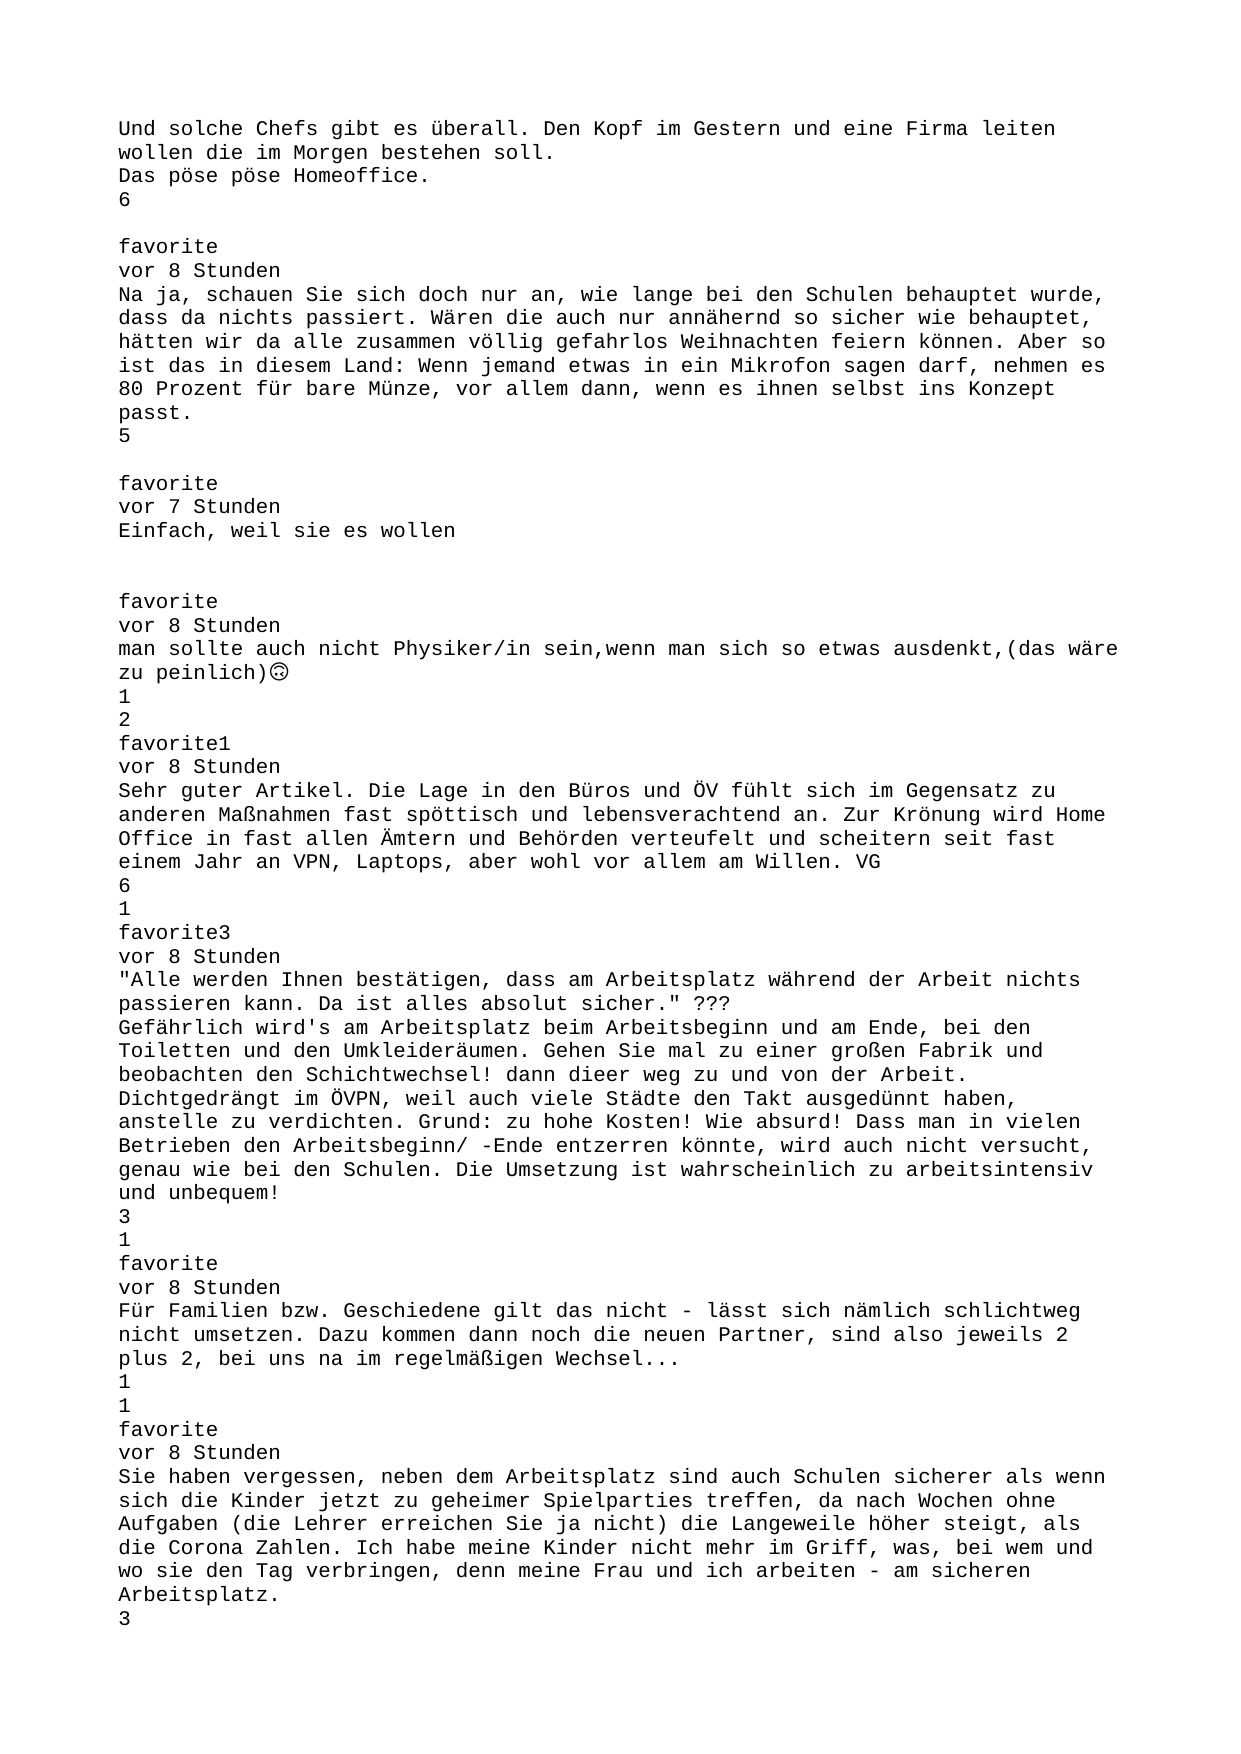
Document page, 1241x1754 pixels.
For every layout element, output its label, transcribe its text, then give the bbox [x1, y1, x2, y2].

text favorite3 [118, 922, 1122, 946]
text vor 8 Stunden [118, 1277, 1122, 1300]
text 1 [118, 1371, 1122, 1395]
text 2 [118, 709, 1122, 733]
text favorite [118, 236, 1122, 260]
text Und solche Chefs gibt es überall. Den Kopf im Gestern und eine Firma leiten wollen die im Morgen bestehen soll. [118, 118, 1122, 165]
text favorite [118, 591, 1122, 615]
text Einfach, weil sie es wollen [118, 520, 1122, 544]
text 1 [118, 1229, 1122, 1253]
text 6 [118, 875, 1122, 898]
text favorite [118, 473, 1122, 496]
text Das pöse pöse Homeoffice. [118, 165, 1122, 189]
text vor 8 Stunden [118, 615, 1122, 638]
text Sie haben vergessen, neben dem Arbeitsplatz sind auch Schulen sicherer als wenn sich die Kinder jetzt zu geheimer Spielparties treffen, da nach Wochen ohne Aufgaben (die Lehrer erreichen Sie ja nicht) die Langeweile höher steigt, als die Corona Zahlen. Ich habe meine Kinder nicht mehr im Griff, was, bei wem und wo sie den Tag verbringen, denn meine Frau und ich arbeiten - am sicheren Arbeitsplatz. [118, 1466, 1122, 1608]
text favorite1 [118, 733, 1122, 757]
text vor 8 Stunden [118, 260, 1122, 284]
text 3 [118, 1206, 1122, 1229]
text favorite [118, 1253, 1122, 1277]
text 5 [118, 426, 1122, 449]
text "Alle werden Ihnen bestätigen, dass am Arbeitsplatz während der Arbeit nichts passieren kann. Da ist alles absolut sicher." ??? [118, 969, 1122, 1017]
text vor 8 Stunden [118, 946, 1122, 969]
text Sehr guter Artikel. Die Lage in den Büros und ÖV fühlt sich im Gegensatz zu anderen Maßnahmen fast spöttisch und lebensverachtend an. Zur Krönung wird Home Office in fast allen Ämtern und Behörden verteufelt und scheitern seit fast einem Jahr an VPN, Laptops, aber wohl vor allem am Willen. VG [118, 780, 1122, 875]
text 1 [118, 686, 1122, 709]
text Für Familien bzw. Geschiedene gilt das nicht - lässt sich nämlich schlichtweg nicht umsetzen. Dazu kommen dann noch die neuen Partner, sind also jeweils 2 plus 2, bei uns na im regelmäßigen Wechsel... [118, 1300, 1122, 1371]
text vor 8 Stunden [118, 1442, 1122, 1466]
text vor 7 Stunden [118, 496, 1122, 520]
text man sollte auch nicht Physiker/in sein,wenn man sich so etwas ausdenkt,(das wäre zu peinlich)🦍🐷🙃 [118, 638, 1122, 686]
text favorite [118, 1419, 1122, 1442]
text 1 [118, 1395, 1122, 1419]
text 1 [118, 898, 1122, 922]
text vor 8 Stunden [118, 757, 1122, 780]
text 6 [118, 189, 1122, 213]
text Na ja, schauen Sie sich doch nur an, wie lange bei den Schulen behauptet wurde, dass da nichts passiert. Wären die auch nur annähernd so sicher wie behauptet, hätten wir da alle zusammen völlig gefahrlos Weihnachten feiern können. Aber so ist das in diesem Land: Wenn jemand etwas in ein Mikrofon sagen darf, nehmen es 80 Prozent für bare Münze, vor allem dann, wenn es ihnen selbst ins Konzept passt. [118, 284, 1122, 426]
text Gefährlich wird's am Arbeitsplatz beim Arbeitsbeginn und am Ende, bei den Toiletten und den Umkleideräumen. Gehen Sie mal zu einer großen Fabrik und beobachten den Schichtwechsel! dann dieer weg zu und von der Arbeit. Dichtgedrängt im ÖVPN, weil auch viele Städte den Takt ausgedünnt haben, anstelle zu verdichten. Grund: zu hohe Kosten! Wie absurd! Dass man in vielen Betrieben den Arbeitsbeginn/ -Ende entzerren könnte, wird auch nicht versucht, genau wie bei den Schulen. Die Umsetzung ist wahrscheinlich zu arbeitsintensiv und unbequem! [118, 1017, 1122, 1206]
text 3 [118, 1608, 1122, 1631]
